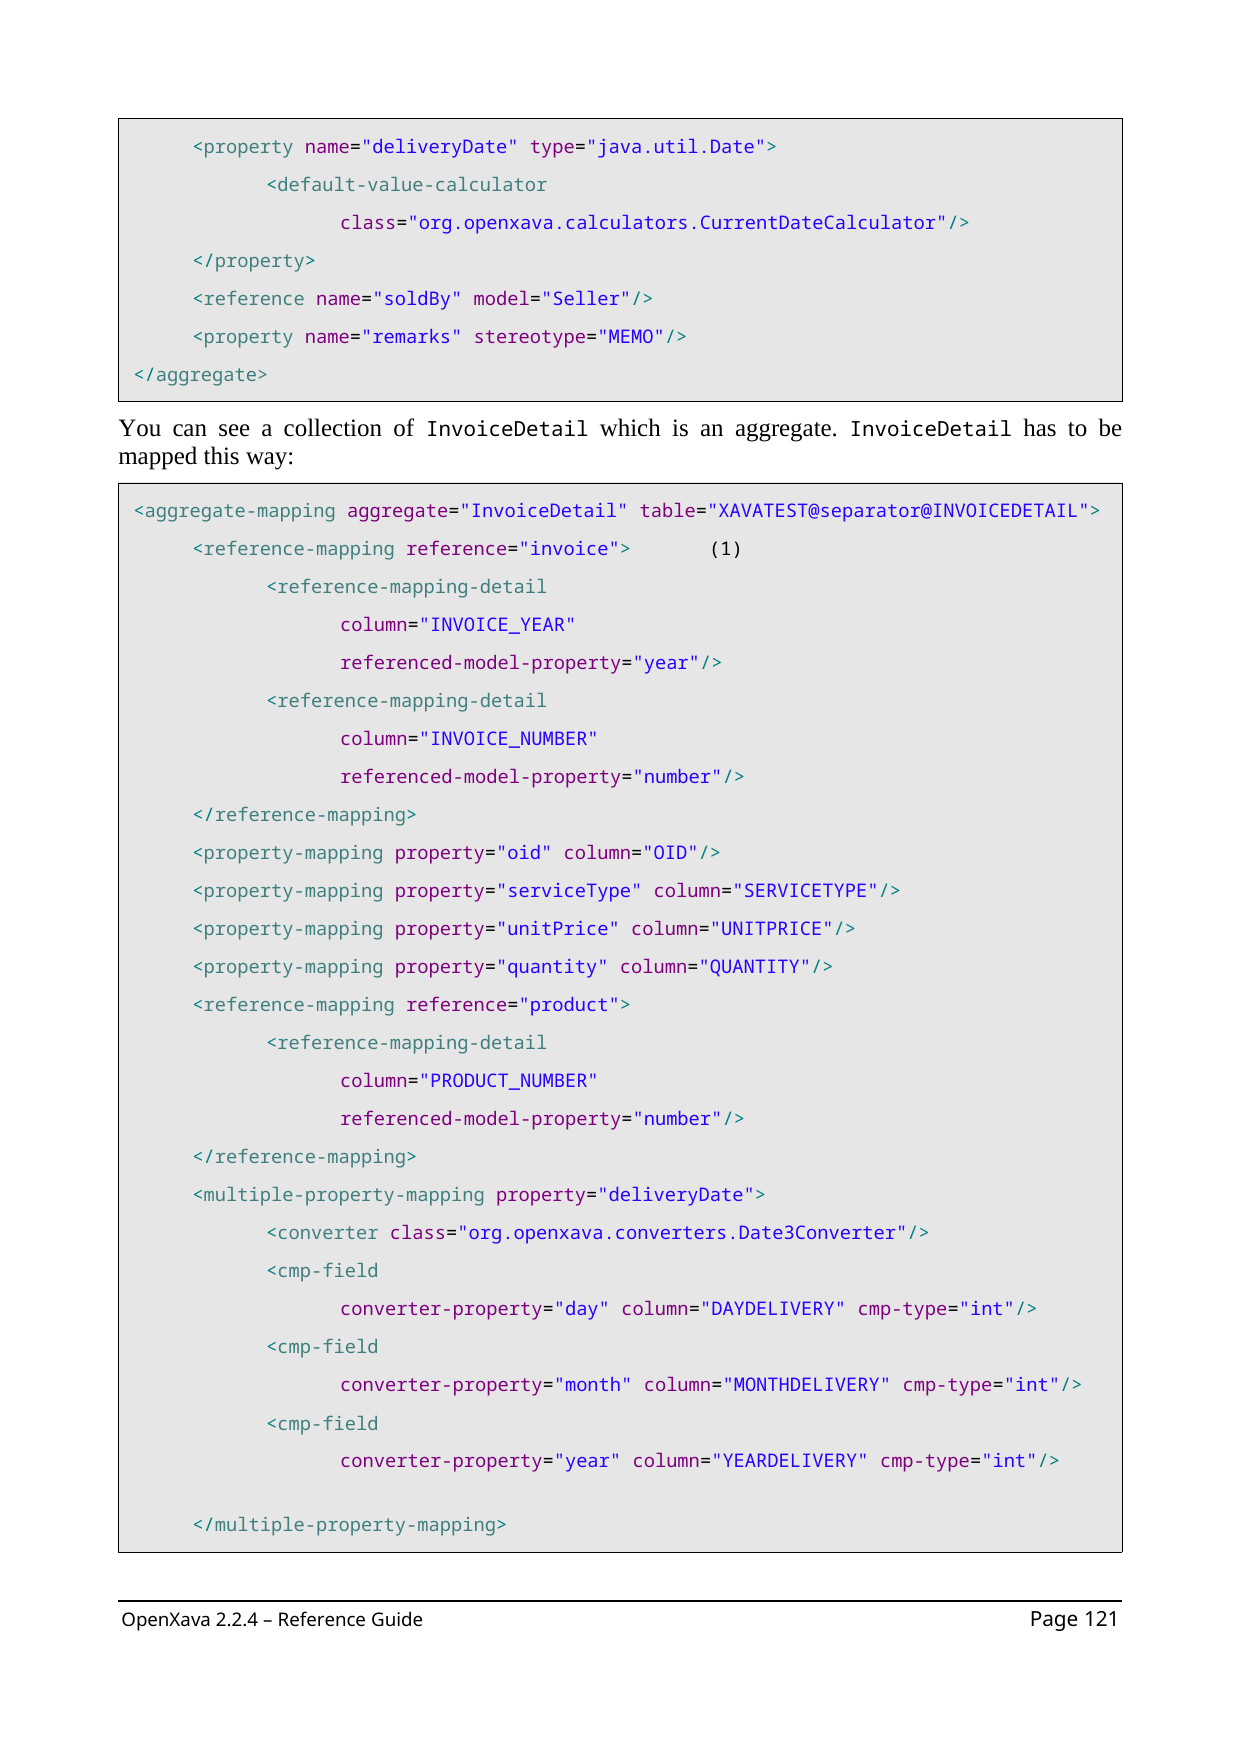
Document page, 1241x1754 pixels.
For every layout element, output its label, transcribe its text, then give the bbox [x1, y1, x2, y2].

text <property-mapping property="serviceType" column="SERVICETYPE"/> [119, 863, 1122, 901]
text converter-property="year" column="YEARDELIVERY" cmp-type="int"/> [119, 1433, 1122, 1497]
text </aggregate> [119, 346, 1122, 401]
text <property name="remarks" stereotype="MEMO"/> [119, 308, 1122, 346]
text <aggregate-mapping aggregate="InvoiceDetail" table="XAVATEST@separator@INVOICEDETAIL"> [119, 484, 1122, 521]
text referenced-model-property="number"/> [119, 1091, 1122, 1129]
text column="PRODUCT_NUMBER" [119, 1053, 1122, 1091]
text <property name="deliveryDate" type="java.util.Date"> [119, 119, 1122, 156]
text <multiple-property-mapping property="deliveryDate"> [119, 1167, 1122, 1205]
text <reference-mapping-detail [119, 1015, 1122, 1053]
text </property> [119, 232, 1122, 270]
text <cmp-field [119, 1319, 1122, 1357]
text <cmp-field [119, 1395, 1122, 1433]
text converter-property="month" column="MONTHDELIVERY" cmp-type="int"/> [119, 1357, 1122, 1395]
text <default-value-calculator [119, 156, 1122, 194]
text <reference-mapping-detail [119, 558, 1122, 597]
text <property-mapping property="quantity" column="QUANTITY"/> [119, 939, 1122, 977]
text <reference name="soldBy" model="Seller"/> [119, 270, 1122, 308]
text </reference-mapping> [119, 1129, 1122, 1167]
text column="INVOICE_NUMBER" [119, 711, 1122, 749]
text <reference-mapping reference="product"> [119, 977, 1122, 1015]
text <converter class="org.openxava.converters.Date3Converter"/> [119, 1205, 1122, 1243]
text referenced-model-property="number"/> [119, 749, 1122, 787]
text column="INVOICE_YEAR" [119, 597, 1122, 634]
text <property-mapping property="oid" column="OID"/> [119, 825, 1122, 863]
text </multiple-property-mapping> [119, 1497, 1122, 1552]
text </reference-mapping> [119, 787, 1122, 825]
text referenced-model-property="year"/> [119, 634, 1122, 673]
text <property-mapping property="unitPrice" column="UNITPRICE"/> [119, 901, 1122, 939]
text <cmp-field [119, 1243, 1122, 1281]
text class="org.openxava.calculators.CurrentDateCalculator"/> [119, 194, 1122, 232]
text You can see a collection of InvoiceDetail which is an aggregate. InvoiceDetail has to be mapped this way: [118, 414, 1122, 470]
text <reference-mapping-detail [119, 673, 1122, 711]
text converter-property="day" column="DAYDELIVERY" cmp-type="int"/> [119, 1281, 1122, 1319]
text <reference-mapping reference="invoice"> (1) [119, 521, 1122, 558]
